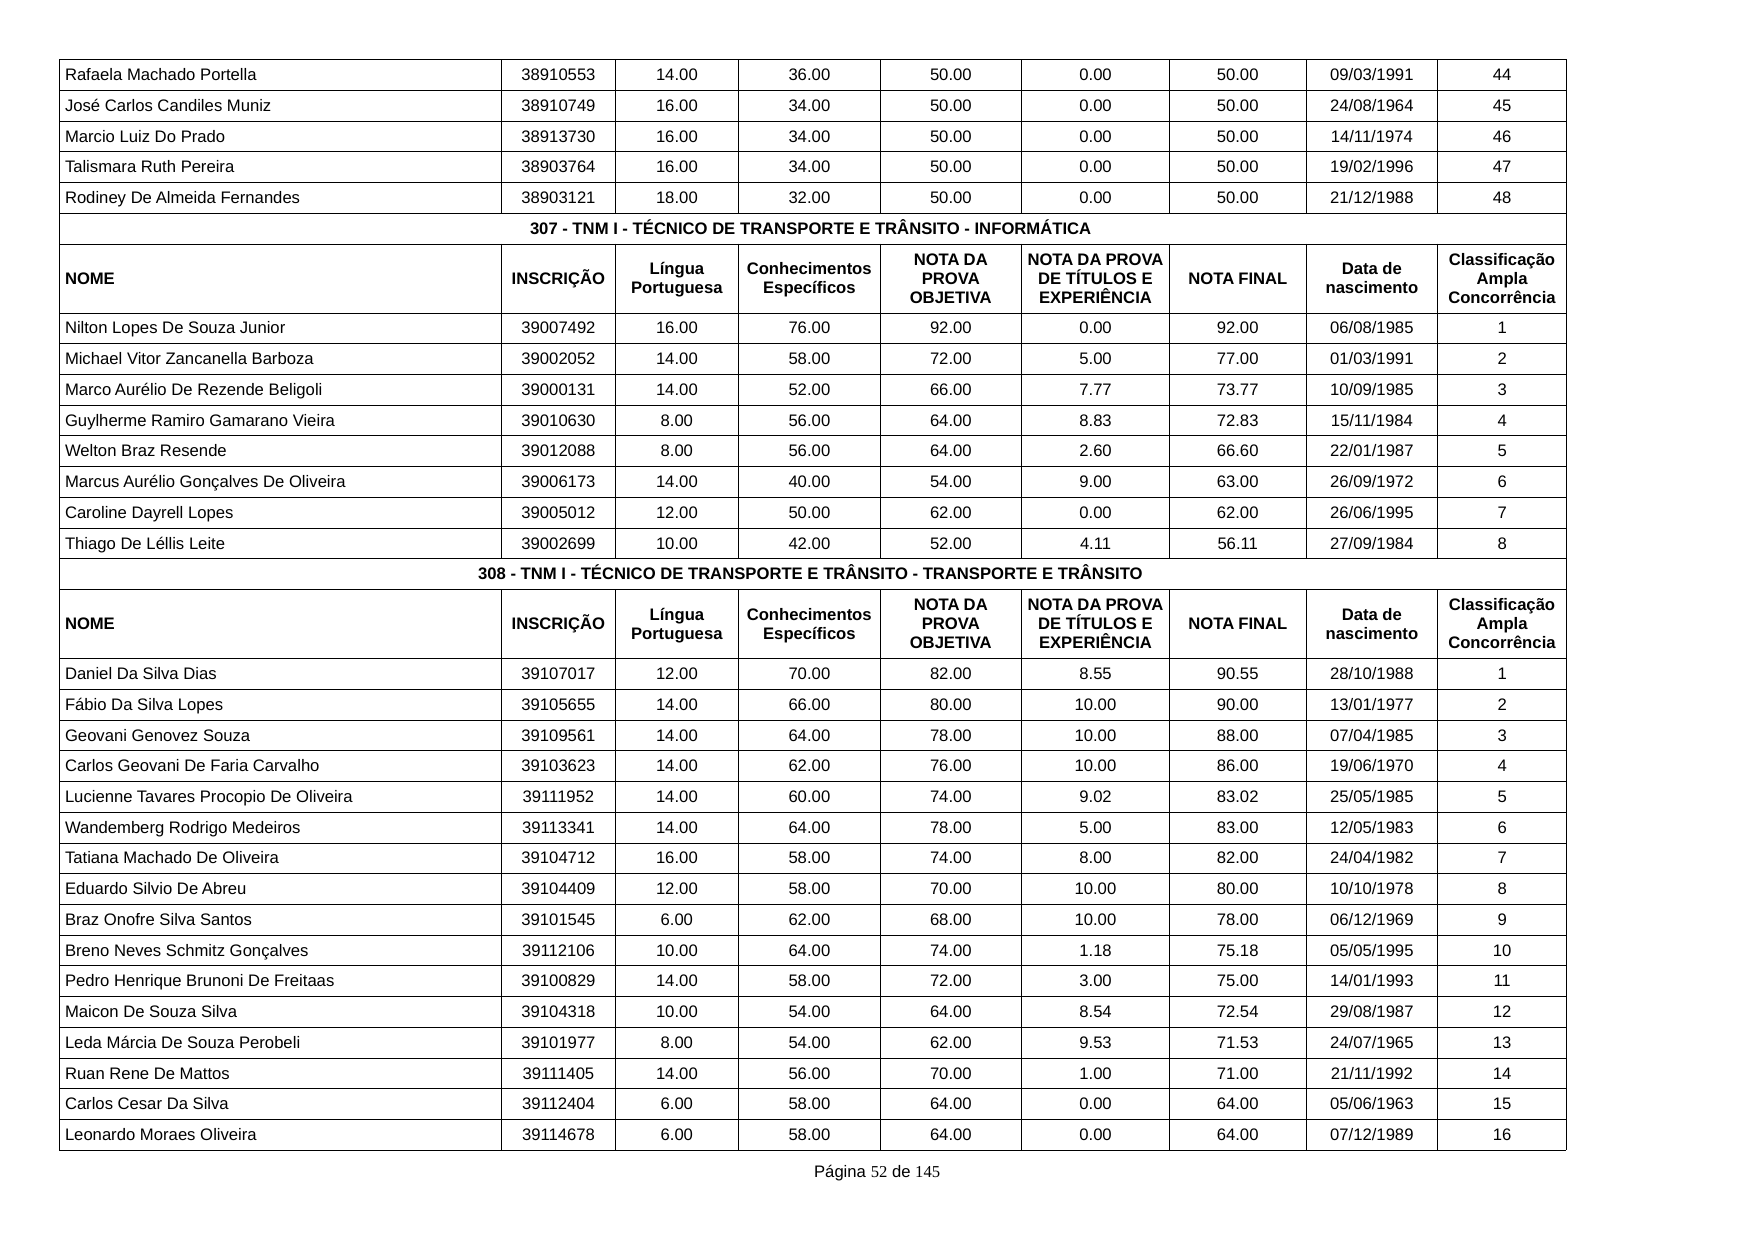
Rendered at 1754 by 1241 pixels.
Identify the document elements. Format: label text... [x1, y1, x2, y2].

table_cell 9 [1438, 905, 1566, 935]
table_cell 39104712 [502, 844, 615, 873]
table_cell 70.00 [881, 1059, 1021, 1088]
table_cell INSCRIÇÃO [502, 590, 615, 658]
table_cell 50.00 [881, 122, 1021, 151]
table_cell Conhecimentos Específicos [739, 590, 880, 658]
table_cell 39109561 [502, 721, 615, 750]
table_cell 10.00 [1022, 690, 1169, 719]
table_cell [1567, 996, 1696, 1027]
table_cell [1567, 750, 1696, 781]
table_cell 06/08/1985 [1307, 314, 1437, 343]
table_cell 5 [1438, 436, 1566, 466]
table_cell 39005012 [502, 498, 615, 528]
table_cell 16.00 [616, 314, 738, 343]
table_cell Nilton Lopes De Souza Junior [60, 314, 501, 343]
table_cell 14.00 [616, 721, 738, 750]
table_cell Leda Márcia De Souza Perobeli [60, 1028, 501, 1058]
table_cell Data de nascimento [1307, 590, 1437, 658]
table_cell 58.00 [739, 966, 880, 996]
table_cell 50.00 [1170, 91, 1306, 121]
table_cell 1 [1438, 659, 1566, 689]
table_cell 39103623 [502, 751, 615, 781]
table_cell 09/03/1991 [1307, 60, 1437, 90]
table_cell Tatiana Machado De Oliveira [60, 844, 501, 873]
table_cell 05/05/1995 [1307, 936, 1437, 965]
table_cell 39012088 [502, 436, 615, 466]
table_cell 39114678 [502, 1120, 615, 1150]
table_cell INSCRIÇÃO [502, 245, 615, 312]
table_cell 56.00 [739, 1059, 880, 1088]
table_cell 40.00 [739, 467, 880, 497]
table_cell 8 [1438, 529, 1566, 558]
table_cell 36.00 [739, 60, 880, 90]
table_cell 88.00 [1170, 721, 1306, 750]
table_cell 90.00 [1170, 690, 1306, 719]
table_cell NOTA DA PROVA OBJETIVA [881, 245, 1021, 312]
table_cell 12.00 [616, 659, 738, 689]
table_cell 72.00 [881, 966, 1021, 996]
table_cell Carlos Cesar Da Silva [60, 1089, 501, 1119]
table_cell 8.00 [616, 1028, 738, 1058]
table_cell 2 [1438, 344, 1566, 374]
table_cell 58.00 [739, 874, 880, 904]
table_cell 78.00 [1170, 905, 1306, 935]
table_cell 38910749 [502, 91, 615, 121]
table_cell 15 [1438, 1089, 1566, 1119]
table_cell 77.00 [1170, 344, 1306, 374]
table_cell [1567, 812, 1696, 842]
table_cell 4 [1438, 751, 1566, 781]
table_cell 56.11 [1170, 529, 1306, 558]
table_cell 5.00 [1022, 813, 1169, 842]
table_cell Caroline Dayrell Lopes [60, 498, 501, 528]
table_cell 71.00 [1170, 1059, 1306, 1088]
table_cell [1567, 528, 1696, 558]
table_cell NOME [60, 590, 501, 658]
table_cell 74.00 [881, 782, 1021, 812]
table_cell Língua Portuguesa [616, 590, 738, 658]
table_cell 72.54 [1170, 997, 1306, 1027]
table_cell Maicon De Souza Silva [60, 997, 501, 1027]
table_cell 39010630 [502, 406, 615, 435]
table_cell 0.00 [1022, 91, 1169, 121]
table_cell 8 [1438, 874, 1566, 904]
table_cell 50.00 [881, 60, 1021, 90]
table_cell Marcio Luiz Do Prado [60, 122, 501, 151]
table_cell 54.00 [881, 467, 1021, 497]
table_cell 14.00 [616, 1059, 738, 1088]
table_cell 39104409 [502, 874, 615, 904]
table_cell 0.00 [1022, 498, 1169, 528]
table_cell 16.00 [616, 844, 738, 873]
table_cell 58.00 [739, 844, 880, 873]
table_cell 60.00 [739, 782, 880, 812]
table_cell 64.00 [739, 813, 880, 842]
table_cell 28/10/1988 [1307, 659, 1437, 689]
table_cell [1567, 466, 1696, 497]
table_cell 50.00 [1170, 122, 1306, 151]
table_cell 58.00 [739, 1120, 880, 1150]
table_cell [1567, 405, 1696, 435]
table_cell 39002699 [502, 529, 615, 558]
table_cell [1567, 435, 1696, 466]
table_cell Welton Braz Resende [60, 436, 501, 466]
table_cell Eduardo Silvio De Abreu [60, 874, 501, 904]
table_cell 71.53 [1170, 1028, 1306, 1058]
table_cell [1567, 1119, 1696, 1150]
table_cell 50.00 [881, 91, 1021, 121]
table_cell 63.00 [1170, 467, 1306, 497]
table_cell 64.00 [1170, 1089, 1306, 1119]
table_cell 0.00 [1022, 152, 1169, 182]
table_cell 39002052 [502, 344, 615, 374]
table_cell Conhecimentos Específicos [739, 245, 880, 312]
table_cell 14.00 [616, 751, 738, 781]
table_cell 4.11 [1022, 529, 1169, 558]
table_cell 39112106 [502, 936, 615, 965]
table_cell 3 [1438, 375, 1566, 405]
table_cell 62.00 [881, 498, 1021, 528]
table_cell 72.00 [881, 344, 1021, 374]
table_cell 56.00 [739, 436, 880, 466]
table_cell 14.00 [616, 344, 738, 374]
table_cell 27/09/1984 [1307, 529, 1437, 558]
table_cell 26/09/1972 [1307, 467, 1437, 497]
table_cell Leonardo Moraes Oliveira [60, 1120, 501, 1150]
table_cell 50.00 [881, 183, 1021, 213]
table_cell 307 - TNM I - TÉCNICO DE TRANSPORTE E TRÂNSITO - INFORMÁTICA [60, 214, 1566, 243]
table_cell Data de nascimento [1307, 245, 1437, 312]
table_cell 07/04/1985 [1307, 721, 1437, 750]
table_cell 1 [1438, 314, 1566, 343]
table_cell 86.00 [1170, 751, 1306, 781]
table_cell 7 [1438, 498, 1566, 528]
table_cell [1567, 935, 1696, 965]
table_cell [1567, 59, 1696, 90]
table_cell 56.00 [739, 406, 880, 435]
table_cell [1567, 213, 1696, 243]
table_cell [1567, 873, 1696, 904]
table_cell 39006173 [502, 467, 615, 497]
table_cell 0.00 [1022, 314, 1169, 343]
table_cell 25/05/1985 [1307, 782, 1437, 812]
table_cell 14.00 [616, 60, 738, 90]
table_cell 0.00 [1022, 60, 1169, 90]
table_cell Braz Onofre Silva Santos [60, 905, 501, 935]
table_cell [1567, 244, 1696, 312]
table_cell 14.00 [616, 782, 738, 812]
table_cell 26/06/1995 [1307, 498, 1437, 528]
table_cell 01/03/1991 [1307, 344, 1437, 374]
table_cell 74.00 [881, 844, 1021, 873]
table_cell 8.00 [616, 406, 738, 435]
table_cell 39107017 [502, 659, 615, 689]
table_cell 13 [1438, 1028, 1566, 1058]
table_cell 12.00 [616, 874, 738, 904]
table_cell 50.00 [739, 498, 880, 528]
table_cell 3.00 [1022, 966, 1169, 996]
table_cell 50.00 [881, 152, 1021, 182]
table_cell 54.00 [739, 997, 880, 1027]
table_cell 64.00 [739, 936, 880, 965]
table_cell Rafaela Machado Portella [60, 60, 501, 90]
table_cell Ruan Rene De Mattos [60, 1059, 501, 1088]
table_cell Guylherme Ramiro Gamarano Vieira [60, 406, 501, 435]
table_cell Marco Aurélio De Rezende Beligoli [60, 375, 501, 405]
table_cell 6 [1438, 813, 1566, 842]
table_cell [1567, 313, 1696, 343]
table_cell 76.00 [881, 751, 1021, 781]
table_cell 54.00 [739, 1028, 880, 1058]
table_cell 92.00 [881, 314, 1021, 343]
table_cell 7 [1438, 844, 1566, 873]
table_cell 0.00 [1022, 183, 1169, 213]
table_cell [1567, 343, 1696, 374]
table_cell 07/12/1989 [1307, 1120, 1437, 1150]
table_cell Fábio Da Silva Lopes [60, 690, 501, 719]
table_cell 10.00 [1022, 751, 1169, 781]
table_cell 39112404 [502, 1089, 615, 1119]
table_cell [1567, 781, 1696, 812]
table_cell 21/11/1992 [1307, 1059, 1437, 1088]
table_cell 72.83 [1170, 406, 1306, 435]
table_cell 1.00 [1022, 1059, 1169, 1088]
table_cell 50.00 [1170, 60, 1306, 90]
table_cell 39000131 [502, 375, 615, 405]
table_cell NOTA FINAL [1170, 245, 1306, 312]
table_cell 8.00 [1022, 844, 1169, 873]
table_cell 12.00 [616, 498, 738, 528]
table_cell 39105655 [502, 690, 615, 719]
table_cell 38903121 [502, 183, 615, 213]
table_cell 58.00 [739, 1089, 880, 1119]
table_cell 10 [1438, 936, 1566, 965]
table_cell 68.00 [881, 905, 1021, 935]
table_cell 78.00 [881, 721, 1021, 750]
table_cell [1567, 965, 1696, 996]
table_cell 64.00 [881, 1089, 1021, 1119]
table_cell 14.00 [616, 690, 738, 719]
table_cell 0.00 [1022, 1120, 1169, 1150]
table_cell 2 [1438, 690, 1566, 719]
table_cell 45 [1438, 91, 1566, 121]
table_cell Classificação Ampla Concorrência [1438, 590, 1566, 658]
table_cell NOME [60, 245, 501, 312]
table_cell 5 [1438, 782, 1566, 812]
table_cell Lucienne Tavares Procopio De Oliveira [60, 782, 501, 812]
table_cell 62.00 [739, 905, 880, 935]
table_cell 38903764 [502, 152, 615, 182]
table_cell [1567, 151, 1696, 182]
table_cell [1567, 689, 1696, 719]
table_cell 10.00 [1022, 721, 1169, 750]
table_cell 308 - TNM I - TÉCNICO DE TRANSPORTE E TRÂNSITO - TRANSPORTE E TRÂNSITO [60, 559, 1566, 589]
table_cell 52.00 [881, 529, 1021, 558]
table_cell [1567, 90, 1696, 121]
table_cell 14/01/1993 [1307, 966, 1437, 996]
table_cell [1567, 1088, 1696, 1119]
table_cell Talismara Ruth Pereira [60, 152, 501, 182]
table_cell 6 [1438, 467, 1566, 497]
table_cell 21/12/1988 [1307, 183, 1437, 213]
table_cell 80.00 [1170, 874, 1306, 904]
table_cell 16 [1438, 1120, 1566, 1150]
table_cell 24/04/1982 [1307, 844, 1437, 873]
table_cell 62.00 [739, 751, 880, 781]
table_cell 19/06/1970 [1307, 751, 1437, 781]
table_cell 64.00 [739, 721, 880, 750]
table_cell 9.00 [1022, 467, 1169, 497]
table_cell 0.00 [1022, 1089, 1169, 1119]
table_cell [1567, 121, 1696, 151]
table_cell 70.00 [739, 659, 880, 689]
table_cell Carlos Geovani De Faria Carvalho [60, 751, 501, 781]
table_cell 44 [1438, 60, 1566, 90]
table_cell 9.02 [1022, 782, 1169, 812]
table_cell 76.00 [739, 314, 880, 343]
table_cell 66.00 [881, 375, 1021, 405]
table_cell 2.60 [1022, 436, 1169, 466]
table_cell 15/11/1984 [1307, 406, 1437, 435]
table_cell 8.83 [1022, 406, 1169, 435]
table_cell NOTA DA PROVA OBJETIVA [881, 590, 1021, 658]
table_cell 29/08/1987 [1307, 997, 1437, 1027]
table_cell Wandemberg Rodrigo Medeiros [60, 813, 501, 842]
table_cell 11 [1438, 966, 1566, 996]
table_cell [1567, 497, 1696, 528]
table_cell [1567, 589, 1696, 658]
table_cell 9.53 [1022, 1028, 1169, 1058]
table_cell 66.00 [739, 690, 880, 719]
table_cell 14.00 [616, 813, 738, 842]
table_cell 6.00 [616, 905, 738, 935]
table_cell 12/05/1983 [1307, 813, 1437, 842]
table_cell 8.00 [616, 436, 738, 466]
table_cell 64.00 [881, 1120, 1021, 1150]
table_cell 13/01/1977 [1307, 690, 1437, 719]
table_cell 62.00 [1170, 498, 1306, 528]
table_cell 39100829 [502, 966, 615, 996]
table_cell 19/02/1996 [1307, 152, 1437, 182]
table_cell 10/10/1978 [1307, 874, 1437, 904]
table_cell 58.00 [739, 344, 880, 374]
table_cell 90.55 [1170, 659, 1306, 689]
table_cell 24/07/1965 [1307, 1028, 1437, 1058]
table_cell 64.00 [881, 997, 1021, 1027]
table_cell 34.00 [739, 122, 880, 151]
table_cell 14/11/1974 [1307, 122, 1437, 151]
table_cell 16.00 [616, 152, 738, 182]
table_cell José Carlos Candiles Muniz [60, 91, 501, 121]
table_cell 10/09/1985 [1307, 375, 1437, 405]
table_cell [1567, 720, 1696, 750]
table_cell [1567, 1058, 1696, 1088]
table_cell 14.00 [616, 467, 738, 497]
table_cell 48 [1438, 183, 1566, 213]
table_cell 73.77 [1170, 375, 1306, 405]
table_cell 39101545 [502, 905, 615, 935]
table_cell 39113341 [502, 813, 615, 842]
table_cell 16.00 [616, 91, 738, 121]
table_cell Daniel Da Silva Dias [60, 659, 501, 689]
table_cell 34.00 [739, 152, 880, 182]
table_cell NOTA DA PROVA DE TÍTULOS E EXPERIÊNCIA [1022, 245, 1169, 312]
table_cell [1567, 658, 1696, 689]
table_cell 39111405 [502, 1059, 615, 1088]
table_cell 24/08/1964 [1307, 91, 1437, 121]
table_cell [1567, 182, 1696, 213]
table_cell 74.00 [881, 936, 1021, 965]
table_cell 46 [1438, 122, 1566, 151]
table_cell 10.00 [616, 997, 738, 1027]
table_cell 83.02 [1170, 782, 1306, 812]
table_cell Michael Vitor Zancanella Barboza [60, 344, 501, 374]
table_cell 39007492 [502, 314, 615, 343]
table_cell 22/01/1987 [1307, 436, 1437, 466]
table_cell 70.00 [881, 874, 1021, 904]
table_cell [1567, 374, 1696, 405]
table_cell 8.55 [1022, 659, 1169, 689]
table_cell 3 [1438, 721, 1566, 750]
table_cell 14 [1438, 1059, 1566, 1088]
table_cell 78.00 [881, 813, 1021, 842]
table_cell 82.00 [1170, 844, 1306, 873]
table_cell 50.00 [1170, 183, 1306, 213]
table_cell 42.00 [739, 529, 880, 558]
table_cell 7.77 [1022, 375, 1169, 405]
table_cell 6.00 [616, 1089, 738, 1119]
table_cell 10.00 [616, 529, 738, 558]
table_cell 10.00 [616, 936, 738, 965]
table_cell 18.00 [616, 183, 738, 213]
table_cell 80.00 [881, 690, 1021, 719]
table_cell 32.00 [739, 183, 880, 213]
table_cell Geovani Genovez Souza [60, 721, 501, 750]
table_cell 5.00 [1022, 344, 1169, 374]
table_cell 52.00 [739, 375, 880, 405]
table_cell NOTA DA PROVA DE TÍTULOS E EXPERIÊNCIA [1022, 590, 1169, 658]
table_cell 92.00 [1170, 314, 1306, 343]
table_cell 14.00 [616, 966, 738, 996]
table_cell [1567, 843, 1696, 873]
table_cell Pedro Henrique Brunoni De Freitaas [60, 966, 501, 996]
table_cell 14.00 [616, 375, 738, 405]
table_cell NOTA FINAL [1170, 590, 1306, 658]
table_cell 75.00 [1170, 966, 1306, 996]
table_cell 83.00 [1170, 813, 1306, 842]
table_cell Thiago De Léllis Leite [60, 529, 501, 558]
table_cell 39111952 [502, 782, 615, 812]
table_cell 0.00 [1022, 122, 1169, 151]
table_cell 16.00 [616, 122, 738, 151]
table_cell Rodiney De Almeida Fernandes [60, 183, 501, 213]
table_cell 1.18 [1022, 936, 1169, 965]
table_cell 34.00 [739, 91, 880, 121]
table_cell 10.00 [1022, 905, 1169, 935]
table_cell 39101977 [502, 1028, 615, 1058]
table_cell 10.00 [1022, 874, 1169, 904]
table_cell 47 [1438, 152, 1566, 182]
table_cell [1567, 558, 1696, 589]
table_cell 62.00 [881, 1028, 1021, 1058]
table_cell 6.00 [616, 1120, 738, 1150]
table_cell 64.00 [1170, 1120, 1306, 1150]
table_cell 05/06/1963 [1307, 1089, 1437, 1119]
table_cell 12 [1438, 997, 1566, 1027]
table_cell 38913730 [502, 122, 615, 151]
table_cell 66.60 [1170, 436, 1306, 466]
table_cell 50.00 [1170, 152, 1306, 182]
table_cell Língua Portuguesa [616, 245, 738, 312]
table_cell 75.18 [1170, 936, 1306, 965]
table_cell Classificação Ampla Concorrência [1438, 245, 1566, 312]
table_cell 39104318 [502, 997, 615, 1027]
table_cell Breno Neves Schmitz Gonçalves [60, 936, 501, 965]
table_cell Marcus Aurélio Gonçalves De Oliveira [60, 467, 501, 497]
table_cell 8.54 [1022, 997, 1169, 1027]
table_cell 38910553 [502, 60, 615, 90]
table_cell [1567, 1027, 1696, 1058]
table_cell 4 [1438, 406, 1566, 435]
table_cell 82.00 [881, 659, 1021, 689]
table_cell [1567, 904, 1696, 935]
table_cell 64.00 [881, 406, 1021, 435]
table_cell 06/12/1969 [1307, 905, 1437, 935]
table_cell 64.00 [881, 436, 1021, 466]
